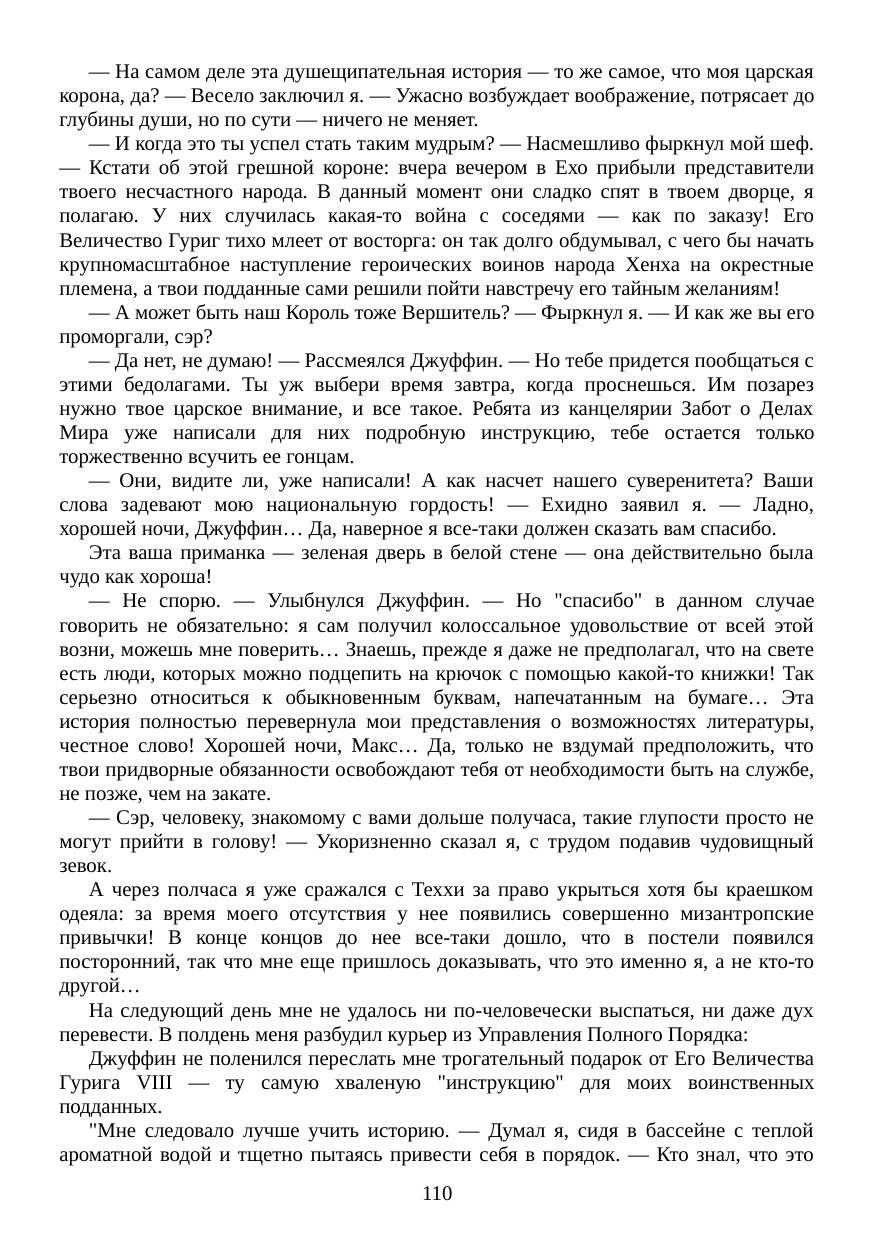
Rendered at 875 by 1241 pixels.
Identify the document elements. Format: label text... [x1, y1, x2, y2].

text Эта ваша приманка — зеленая дверь в белой стене — она действительно была чудо как хороша! [59, 540, 815, 588]
text — Они, видите ли, уже написали! А как насчет нашего суверенитета? Ваши слова задевают мою национальную гордость! — Ехидно заявил я. — Ладно, хорошей ночи, Джуффин… Да, наверное я все-таки должен сказать вам спасибо. [59, 468, 815, 540]
text — Да нет, не думаю! — Рассмеялся Джуффин. — Но тебе придется пообщаться с этими бедолагами. Ты уж выбери время завтра, когда проснешься. Им позарез нужно твое царское внимание, и все такое. Ребята из канцелярии Забот о Делах Мира уже написали для них подробную инструкцию, тебе остается только торжественно всучить ее гонцам. [59, 348, 815, 468]
text "Мне следовало лучше учить историю. — Думал я, сидя в бассейне с теплой ароматной водой и тщетно пытаясь привести себя в порядок. — Кто знал, что это [59, 1118, 815, 1166]
text А через полчаса я уже сражался с Теххи за право укрыться хотя бы краешком одеяла: за время моего отсутствия у нее появились совершенно мизантропские привычки! В конце концов до нее все-таки дошло, что в постели появился посторонний, так что мне еще пришлось доказывать, что это именно я, а не кто-то другой… [59, 877, 815, 997]
text На следующий день мне не удалось ни по-человечески выспаться, ни даже дух перевести. В полдень меня разбудил курьер из Управления Полного Порядка: [59, 997, 815, 1046]
text — Сэр, человеку, знакомому с вами дольше получаса, такие глупости просто не могут прийти в голову! — Укоризненно сказал я, с трудом подавив чудовищный зевок. [59, 805, 815, 877]
text — И когда это ты успел стать таким мудрым? — Насмешливо фыркнул мой шеф. — Кстати об этой грешной короне: вчера вечером в Ехо прибыли представители твоего несчастного народа. В данный момент они сладко спят в твоем дворце, я полагаю. У них случилась какая-то война с соседями — как по заказу! Его Величество Гуриг тихо млеет от восторга: он так долго обдумывал, с чего бы начать крупномасштабное наступление героических воинов народа Хенха на окрестные племена, а твои подданные сами решили пойти навстречу его тайным желаниям! [59, 131, 815, 300]
text — Не спорю. — Улыбнулся Джуффин. — Но "спасибо" в данном случае говорить не обязательно: я сам получил колоссальное удовольствие от всей этой возни, можешь мне поверить… Знаешь, прежде я даже не предполагал, что на свете есть люди, которых можно подцепить на крючок с помощью какой-то книжки! Так серьезно относиться к обыкновенным буквам, напечатанным на бумаге… Эта история полностью перевернула мои представления о возможностях литературы, честное слово! Хорошей ночи, Макс… Да, только не вздумай предположить, что твои придворные обязанности освобождают тебя от необходимости быть на службе, не позже, чем на закате. [59, 588, 815, 805]
text — А может быть наш Король тоже Вершитель? — Фыркнул я. — И как же вы его проморгали, сэр? [59, 300, 815, 348]
text — На самом деле эта душещипательная история — то же самое, что моя царская корона, да? — Весело заключил я. — Ужасно возбуждает воображение, потрясает до глубины души, но по сути — ничего не меняет. [59, 59, 815, 131]
text Джуффин не поленился переслать мне трогательный подарок от Его Величества Гурига VIII — ту самую хваленую "инструкцию" для моих воинственных подданных. [59, 1046, 815, 1118]
